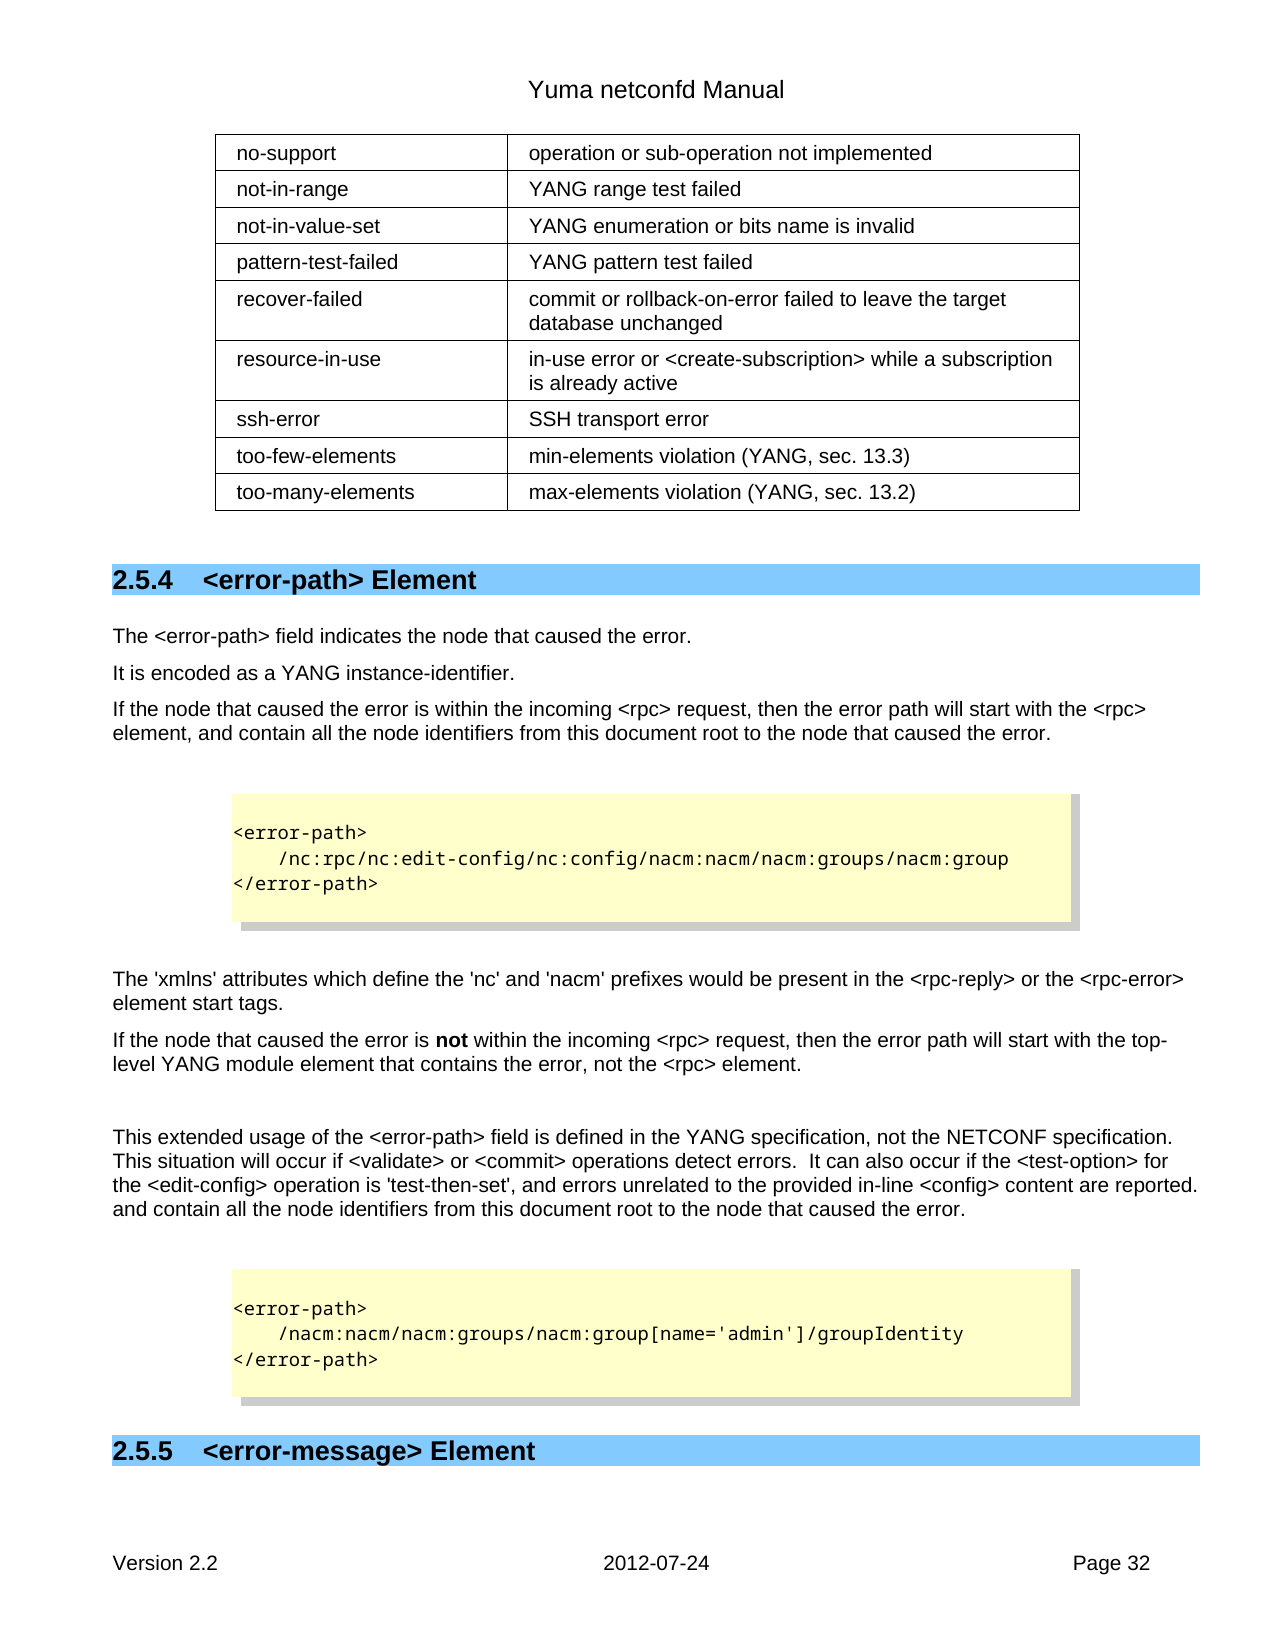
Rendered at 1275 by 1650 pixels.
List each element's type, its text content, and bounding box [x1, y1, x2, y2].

table_cell YANG enumeration or bits name is invalid [508, 208, 1079, 243]
text If the node that caused the error is within the incoming <rpc> request, then the error path will start with the <rpc> element, and contain all the node identifiers from this document root to the node that caused the error. [112, 697, 1200, 745]
text <error-path> [232, 820, 1071, 845]
subtitle <error-message> Element [112, 1435, 1200, 1466]
table_cell not-in-range [216, 171, 507, 207]
text <error-path> [232, 1295, 1071, 1320]
table_cell too-many-elements [216, 474, 507, 510]
text </error-path> [232, 1346, 1071, 1371]
text /nc:rpc/nc:edit-config/nc:config/nacm:nacm/nacm:groups/nacm:group [232, 845, 1071, 871]
table_cell min-elements violation (YANG, sec. 13.3) [508, 438, 1079, 473]
text /nacm:nacm/nacm:groups/nacm:group[name='admin']/groupIdentity [232, 1320, 1071, 1346]
text </error-path> [232, 871, 1071, 896]
table_cell too-few-elements [216, 438, 507, 473]
text The <error-path> field indicates the node that caused the error. [112, 624, 1200, 648]
subtitle <error-path> Element [112, 564, 1200, 595]
table_cell YANG pattern test failed [508, 244, 1079, 279]
table_cell SSH transport error [508, 401, 1079, 437]
table_cell pattern-test-failed [216, 244, 507, 279]
text This extended usage of the <error-path> field is defined in the YANG specification, not the NETCONF specification. This situation will occur if <validate> or <commit> operations detect errors. It can also occur if the <test-option> for the <edit-config> operation is 'test-then-set', and errors unrelated to the provided in-line <config> content are reported. and contain all the node identifiers from this document root to the node that caused the error. [112, 1124, 1200, 1220]
table_cell YANG range test failed [508, 171, 1079, 207]
table_cell recover-failed [216, 281, 507, 340]
table_cell no-support [216, 135, 507, 170]
table_cell ssh-error [216, 401, 507, 437]
table_cell max-elements violation (YANG, sec. 13.2) [508, 474, 1079, 510]
table_cell operation or sub-operation not implemented [508, 135, 1079, 170]
table_cell not-in-value-set [216, 208, 507, 243]
text If the node that caused the error is not within the incoming <rpc> request, then the error path will start with the top-level YANG module element that contains the error, not the <rpc> element. [112, 1028, 1200, 1076]
text The 'xmlns' attributes which define the 'nc' and 'nacm' prefixes would be present in the <rpc-reply> or the <rpc-error> element start tags. [112, 967, 1200, 1015]
table_cell resource-in-use [216, 341, 507, 400]
table_cell in-use error or <create-subscription> while a subscription is already active [508, 341, 1079, 400]
table_cell commit or rollback-on-error failed to leave the target database unchanged [508, 281, 1079, 340]
text It is encoded as a YANG instance-identifier. [112, 661, 1200, 685]
